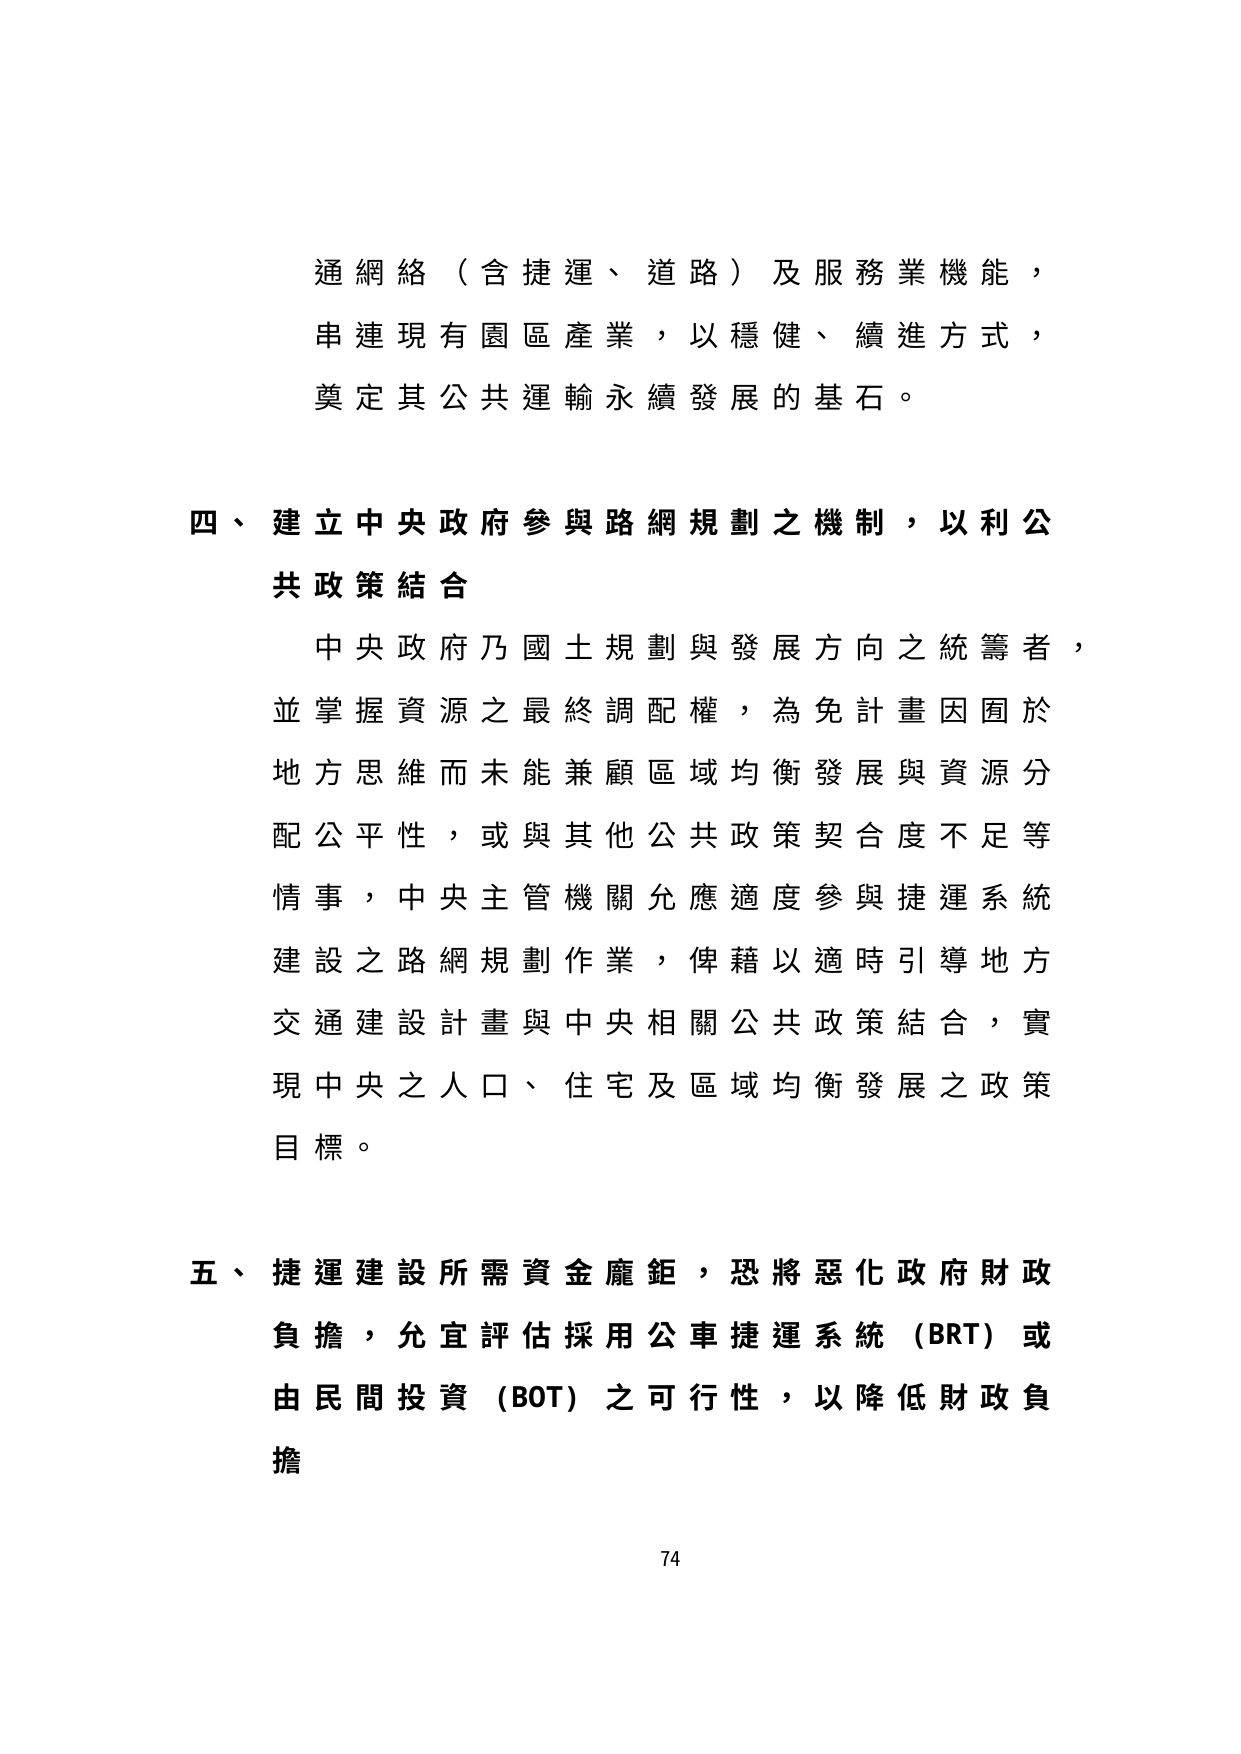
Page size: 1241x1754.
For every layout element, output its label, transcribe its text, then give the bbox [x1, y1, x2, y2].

text 五、捷運建設所需資金龐鉅，恐將惡化政府財政負擔，允宜評估採用公車捷運系統(BRT)或由民間投資(BOT)之可行性，以降低財政負擔 [183, 1229, 1058, 1479]
text 四、建立中央政府參與路網規劃之機制，以利公共政策結合 [183, 479, 1058, 604]
text 通網絡（含捷運、道路）及服務業機能，串連現有園區產業，以穩健、續進方式，奠定其公共運輸永續發展的基石。 [242, 229, 1058, 417]
text 中央政府乃國土規劃與發展方向之統籌者，並掌握資源之最終調配權，為免計畫因囿於地方思維而未能兼顧區域均衡發展與資源分配公平性，或與其他公共政策契合度不足等情事，中央主管機關允應適度參與捷運系統建設之路網規劃作業，俾藉以適時引導地方交通建設計畫與中央相關公共政策結合，實現中央之人口、住宅及區域均衡發展之政策目標。 [242, 604, 1058, 1167]
